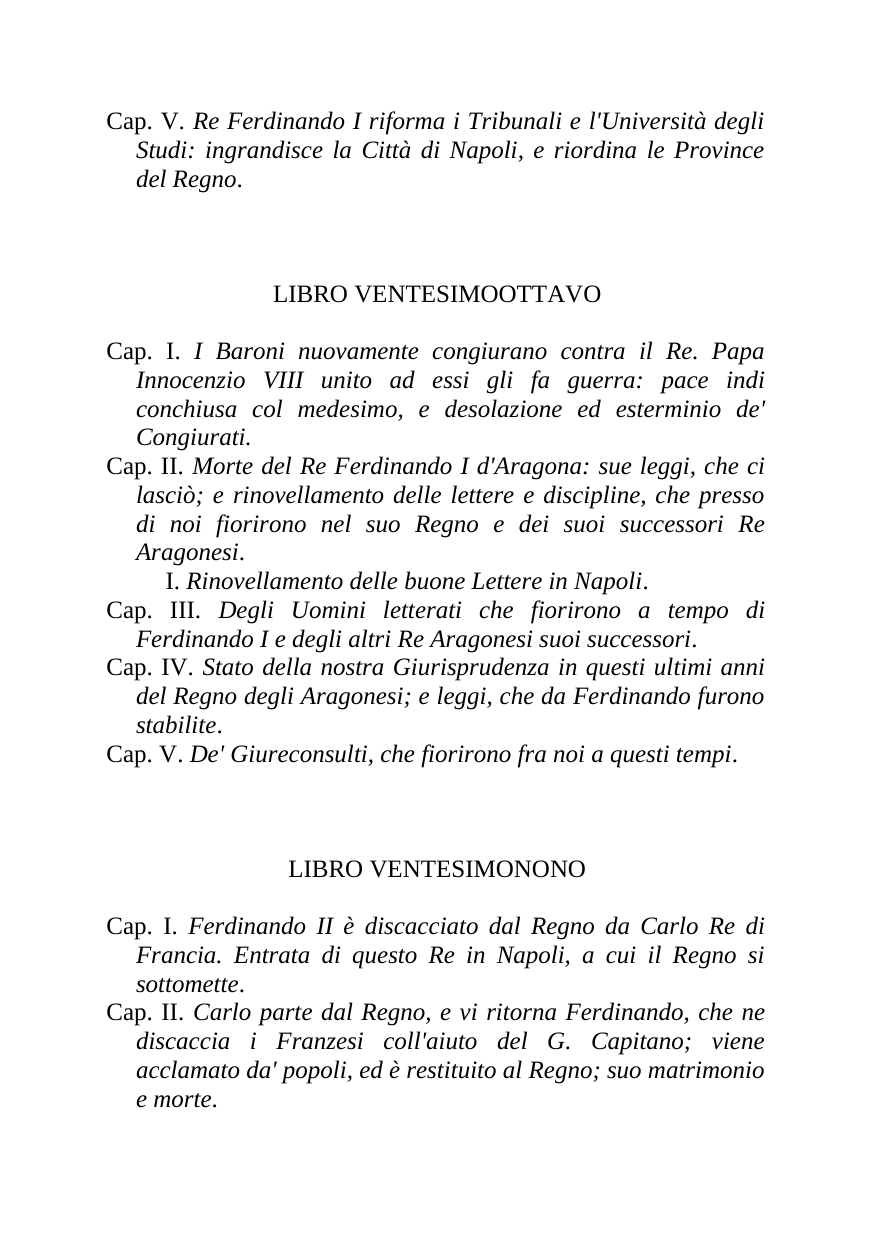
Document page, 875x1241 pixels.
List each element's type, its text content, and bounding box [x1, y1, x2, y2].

text I. Rinovellamento delle buone Lettere in Napoli. [165, 566, 768, 595]
text Cap. II. Carlo parte dal Regno, e vi ritorna Ferdinando, che ne discaccia i Franzesi coll'aiuto del G. Capitano; viene acclamato da' popoli, ed è restituito al Regno; suo matrimonio e morte. [106, 997, 768, 1112]
text Cap. II. Morte del Re Ferdinando I d'Aragona: sue leggi, che ci lasciò; e rinovellamento delle lettere e discipline, che presso di noi fiorirono nel suo Regno e dei suoi successori Re Aragonesi. [106, 451, 768, 566]
text Cap. I. Ferdinando II è discacciato dal Regno da Carlo Re di Francia. Entrata di questo Re in Napoli, a cui il Regno si sottomette. [106, 911, 768, 997]
text Cap. III. Degli Uomini letterati che fiorirono a tempo di Ferdinando I e degli altri Re Aragonesi suoi successori. [106, 595, 768, 652]
text Cap. IV. Stato della nostra Giurisprudenza in questi ultimi anni del Regno degli Aragonesi; e leggi, che da Ferdinando furono stabilite. [106, 652, 768, 739]
text LIBRO VENTESIMOOTTAVO [106, 279, 768, 307]
text LIBRO VENTESIMONONO [106, 854, 768, 882]
text Cap. V. Re Ferdinando I riforma i Tribunali e l'Università degli Studi: ingrandisce la Città di Napoli, e riordina le Province del Regno. [106, 106, 768, 192]
text Cap. V. De' Giureconsulti, che fiorirono fra noi a questi tempi. [106, 739, 768, 767]
text Cap. I. I Baroni nuovamente congiurano contra il Re. Papa Innocenzio VIII unito ad essi gli fa guerra: pace indi conchiusa col medesimo, e desolazione ed esterminio de' Congiurati. [106, 336, 768, 451]
